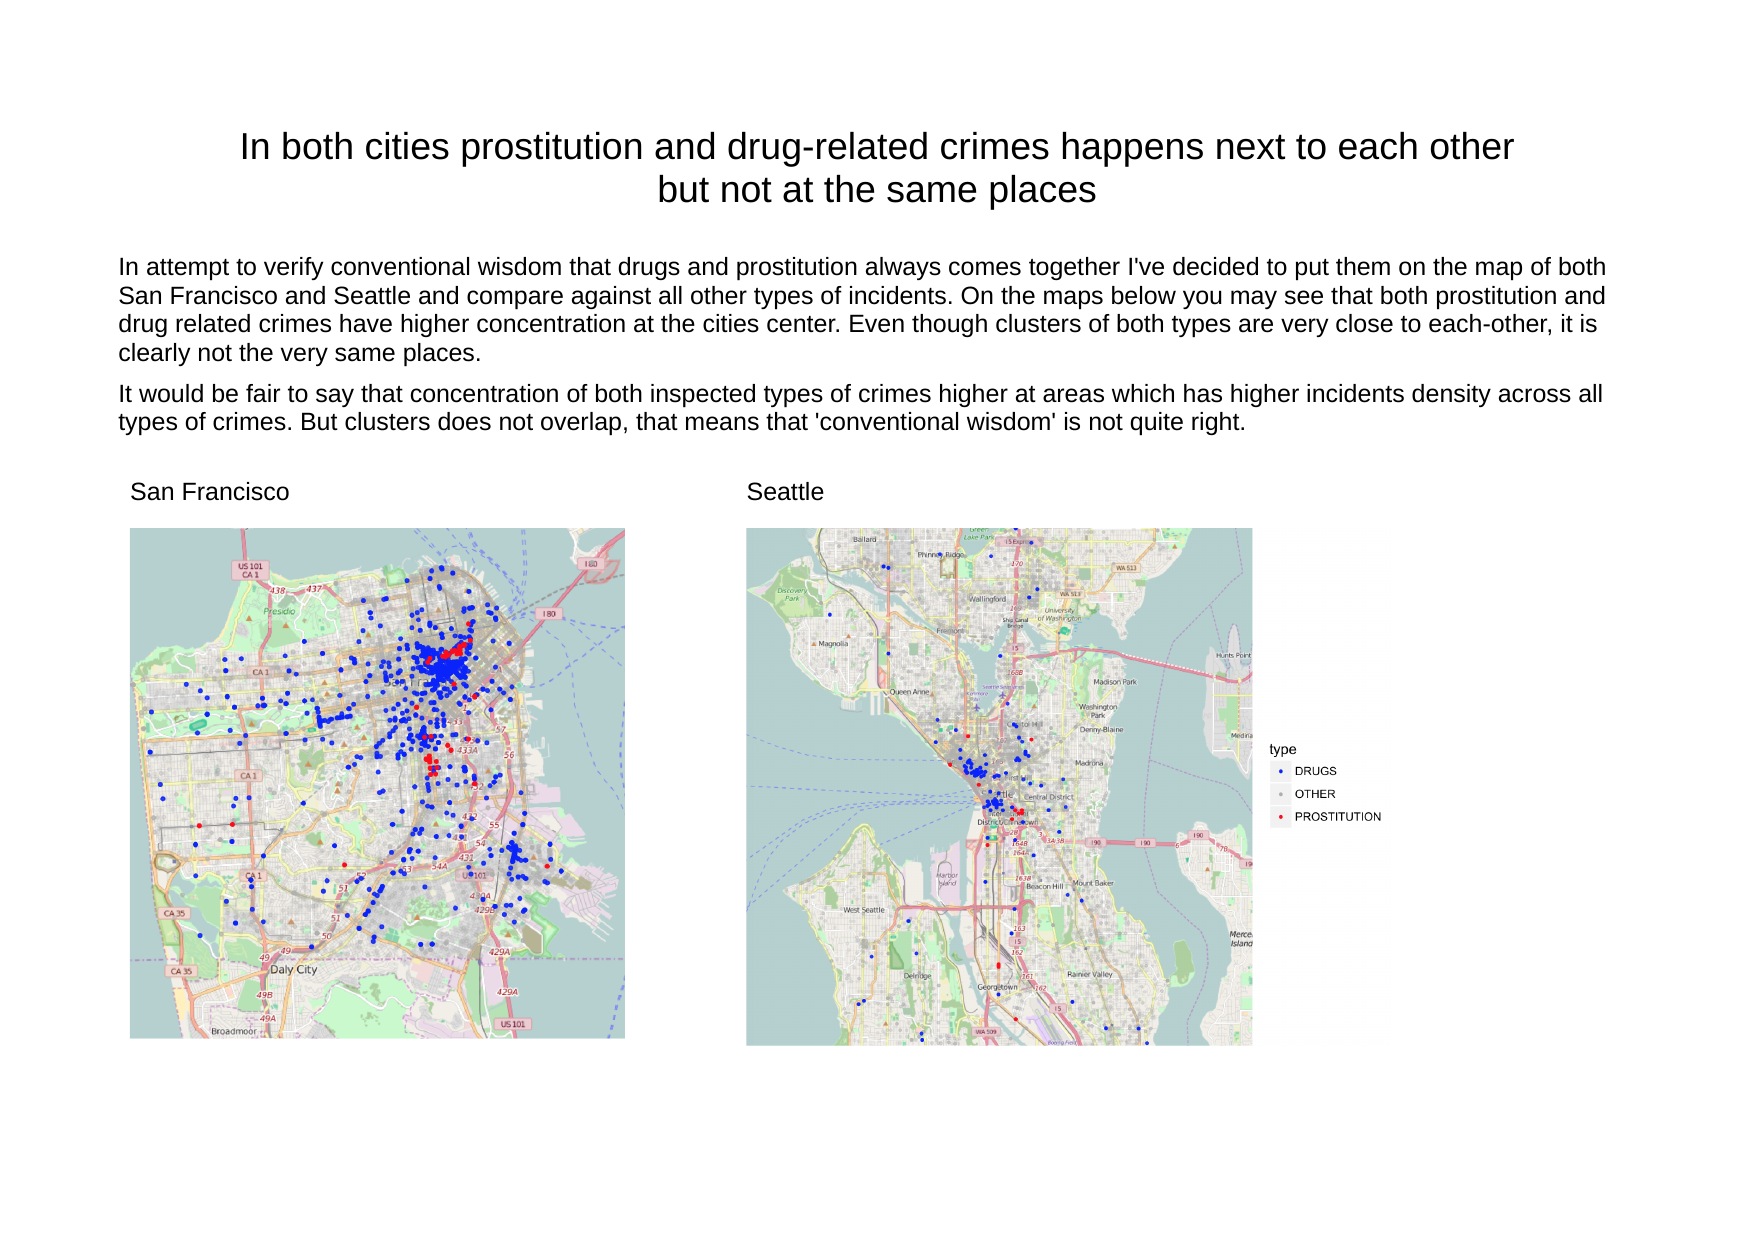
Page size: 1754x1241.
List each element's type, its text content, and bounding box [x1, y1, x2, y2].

text In attempt to verify conventional wisdom that drugs and prostitution always comes together I've decided to put them on the map of both San Francisco and Seattle and compare against all other types of incidents. On the maps below you may see that both prostitution and drug related crimes have higher concentration at the cities center. Even though clusters of both types are very close to each-other, it is clearly not the very same places. [118, 252, 1636, 367]
table_header San Francisco [118, 465, 734, 517]
table_header Seattle [735, 465, 1636, 517]
table_cell [735, 517, 1636, 1080]
picture [129, 528, 625, 1040]
picture [746, 528, 1390, 1046]
table_cell [118, 517, 734, 1080]
text It would be fair to say that concentration of both inspected types of crimes higher at areas which has higher incidents density across all types of crimes. But clusters does not overlap, that means that 'conventional wisdom' is not quite right. [118, 379, 1636, 436]
subtitle In both cities prostitution and drug-related crimes happens next to each other but not at the same places [118, 124, 1636, 211]
